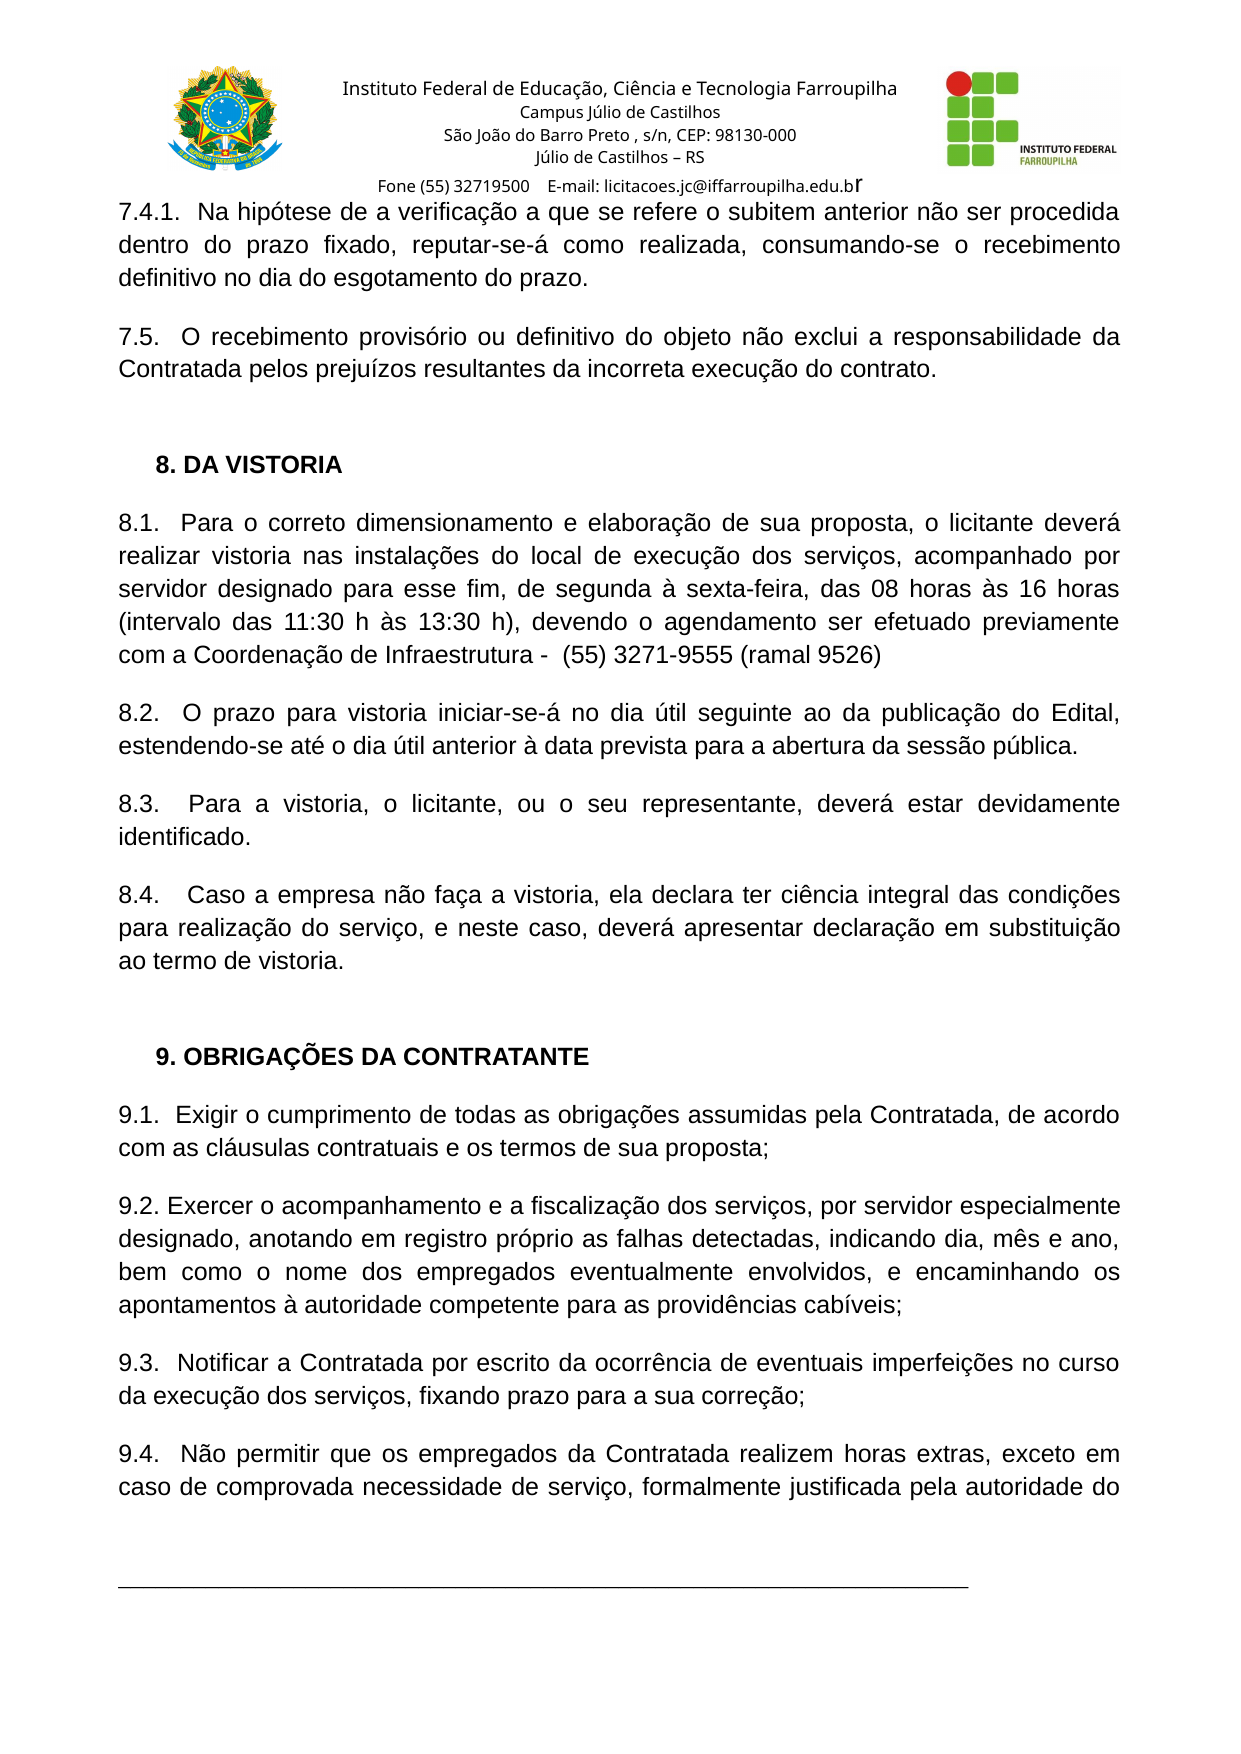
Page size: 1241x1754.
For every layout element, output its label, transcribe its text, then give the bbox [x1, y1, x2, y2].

text 8.3. Para a vistoria, o licitante, ou o seu representante, deverá estar devidamente identificado. [118, 789, 1122, 851]
text 7.5. O recebimento provisório ou definitivo do objeto não exclui a responsabilidade da Contratada pelos prejuízos resultantes da incorreta execução do contrato. [118, 321, 1122, 383]
picture [937, 66, 1122, 174]
text 9.4. Não permitir que os empregados da Contratada realizem horas extras, exceto em caso de comprovada necessidade de serviço, formalmente justificada pela autoridade do [118, 1439, 1122, 1501]
text 9.3. Notificar a Contratada por escrito da ocorrência de eventuais imperfeições no curso da execução dos serviços, fixando prazo para a sua correção; [118, 1348, 1122, 1410]
text 8.2. O prazo para vistoria iniciar-se-á no dia útil seguinte ao da publicação do Edital, estendendo-se até o dia útil anterior à data prevista para a abertura da sessão pública. [118, 698, 1122, 760]
picture [188, 150, 196, 156]
text 9.1. Exigir o cumprimento de todas as obrigações assumidas pela Contratada, de acordo com as cláusulas contratuais e os termos de sua proposta; [118, 1100, 1122, 1162]
text 9.2. Exercer o acompanhamento e a fiscalização dos serviços, por servidor especialmente designado, anotando em registro próprio as falhas detectadas, indicando dia, mês e ano, bem como o nome dos empregados eventualmente envolvidos, e encaminhando os apontamentos à autoridade competente para as providências cabíveis; [118, 1191, 1122, 1319]
picture [248, 150, 263, 158]
text 8.4. Caso a empresa não faça a vistoria, ela declara ter ciência integral das condições para realização do serviço, e neste caso, deverá apresentar declaração em substituição ao termo de vistoria. [118, 880, 1122, 975]
text 7.4.1. Na hipótese de a verificação a que se refere o subitem anterior não ser procedida dentro do prazo fixado, reputar-se-á como realizada, consumando-se o recebimento definitivo no dia do esgotamento do prazo. [118, 197, 1122, 292]
text 8.1. Para o correto dimensionamento e elaboração de sua proposta, o licitante deverá realizar vistoria nas instalações do local de execução dos serviços, acompanhado por servidor designado para esse fim, de segunda à sexta-feira, das 08 horas às 16 horas (intervalo das 11:30 h às 13:30 h), devendo o agendamento ser efetuado previamente com a Coordenação de Infraestrutura - (55) 3271-9555 (ramal 9526) [118, 508, 1122, 669]
picture [167, 66, 283, 171]
text 8. DA VISTORIA [118, 450, 1122, 479]
text 9. OBRIGAÇÕES DA CONTRATANTE [118, 1042, 1122, 1071]
